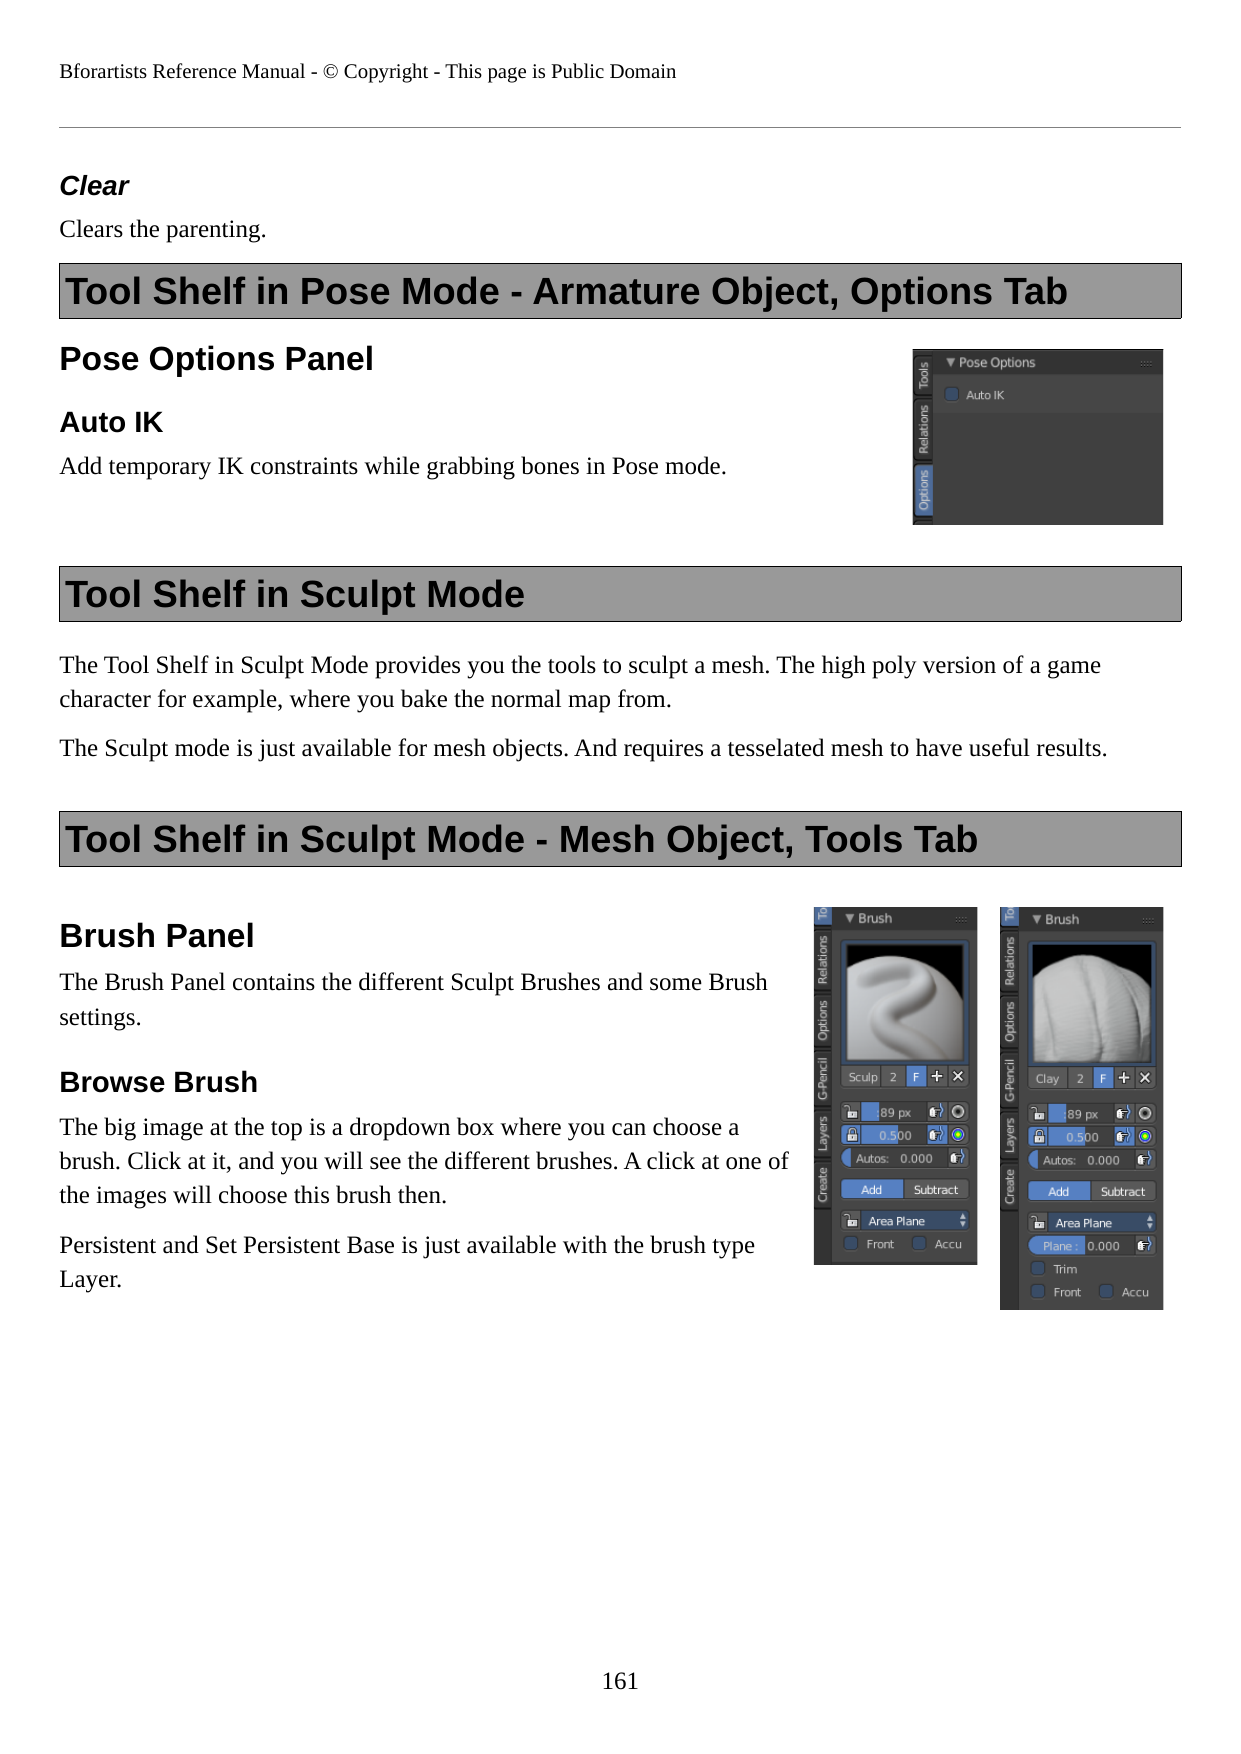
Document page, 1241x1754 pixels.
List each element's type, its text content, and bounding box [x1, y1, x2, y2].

text The Brush Panel contains the different Sculpt Brushes and some Brush settings. [59, 967, 813, 1031]
subtitle Auto IK [59, 404, 912, 438]
text The Sculpt mode is just available for mesh objects. And requires a tesselated mesh to have useful results. [59, 733, 1181, 762]
text The big image at the top is a dropdown box where you can choose a brush. Click at it, and you will see the different brushes. A click at one of the images will choose this brush then. [59, 1112, 813, 1209]
subtitle Clear [59, 169, 1181, 201]
subtitle [1164, 916, 1181, 955]
picture [1000, 907, 1164, 1310]
text The Tool Shelf in Sculpt Mode provides you the tools to sculpt a mesh. The high poly version of a game character for example, where you bake the normal map from. [59, 650, 1181, 713]
subtitle Brush Panel [59, 916, 813, 955]
subtitle Pose Options Panel [59, 339, 1181, 377]
subtitle [978, 1065, 1000, 1099]
picture [813, 907, 978, 1265]
subtitle [1164, 1065, 1181, 1099]
subtitle [978, 916, 1000, 955]
text Persistent and Set Persistent Base is just available with the brush type Layer. [59, 1230, 1000, 1293]
text Add temporary IK constraints while grabbing bones in Pose mode. [59, 451, 912, 479]
subtitle Browse Brush [59, 1065, 813, 1099]
picture [912, 349, 1164, 525]
table_header Tool Shelf in Sculpt Mode [60, 567, 1181, 621]
table_header Tool Shelf in Pose Mode - Armature Object, Options Tab [60, 264, 1181, 318]
table_header Tool Shelf in Sculpt Mode - Mesh Object, Tools Tab [60, 812, 1181, 866]
text Clears the parenting. [59, 214, 1181, 242]
subtitle [1164, 404, 1181, 438]
